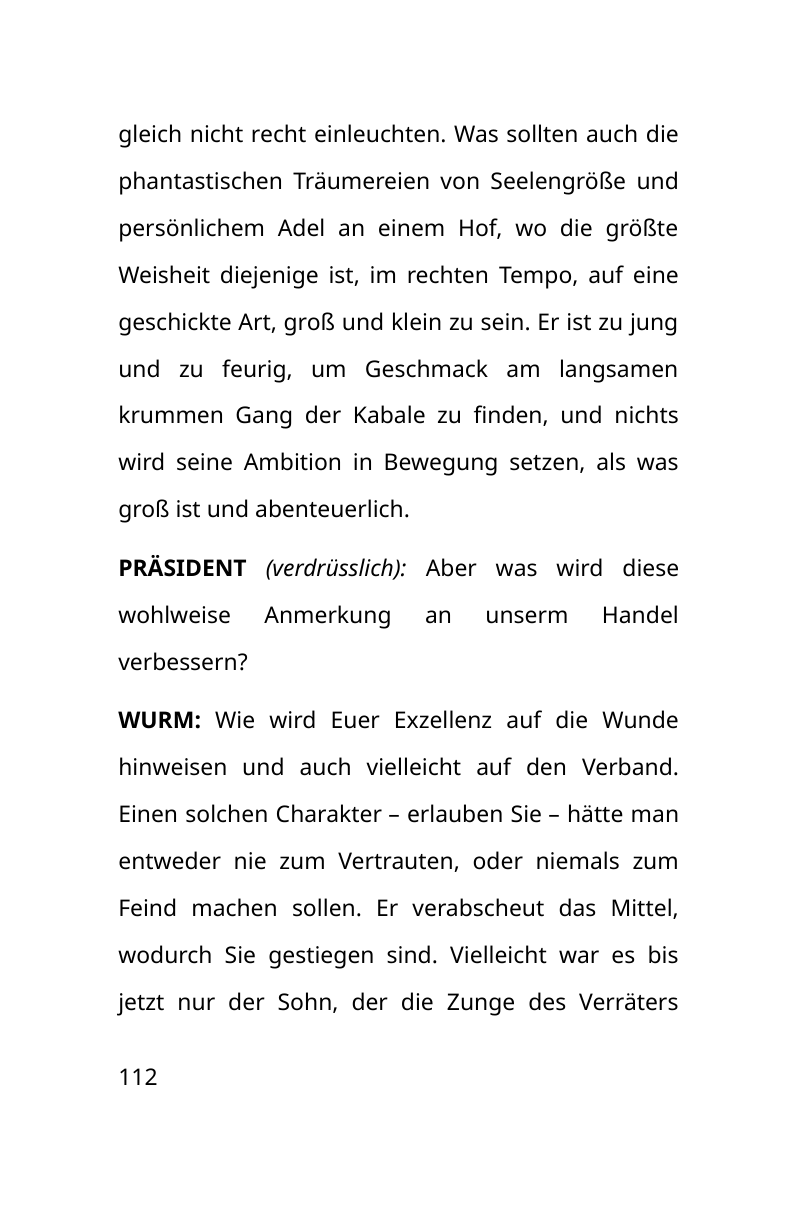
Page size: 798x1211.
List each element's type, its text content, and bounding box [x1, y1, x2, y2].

text PRÄSIDENT (verdrüsslich): Aber was wird diese wohlweise Anmerkung an unserm Handel verbessern? [118, 552, 679, 677]
text WURM: Wie wird Euer Exzellenz auf die Wunde hinweisen und auch vielleicht auf den Verband. Einen solchen Charakter – erlauben Sie – hätte man entweder nie zum Vertrauten, oder niemals zum Feind machen sollen. Er verabscheut das Mittel, wodurch Sie gestiegen sind. Vielleicht war es bis jetzt nur der Sohn, der die Zunge des Verräters [118, 704, 679, 1017]
text gleich nicht recht einleuchten. Was sollten auch die phantastischen Träumereien von Seelengröße und persönlichem Adel an einem Hof, wo die größte Weisheit diejenige ist, im rechten Tempo, auf eine geschickte Art, groß und klein zu sein. Er ist zu jung und zu feurig, um Geschmack am langsamen krummen Gang der Kabale zu finden, und nichts wird seine Ambition in Bewegung setzen, als was groß ist und abenteuerlich. [118, 118, 679, 524]
